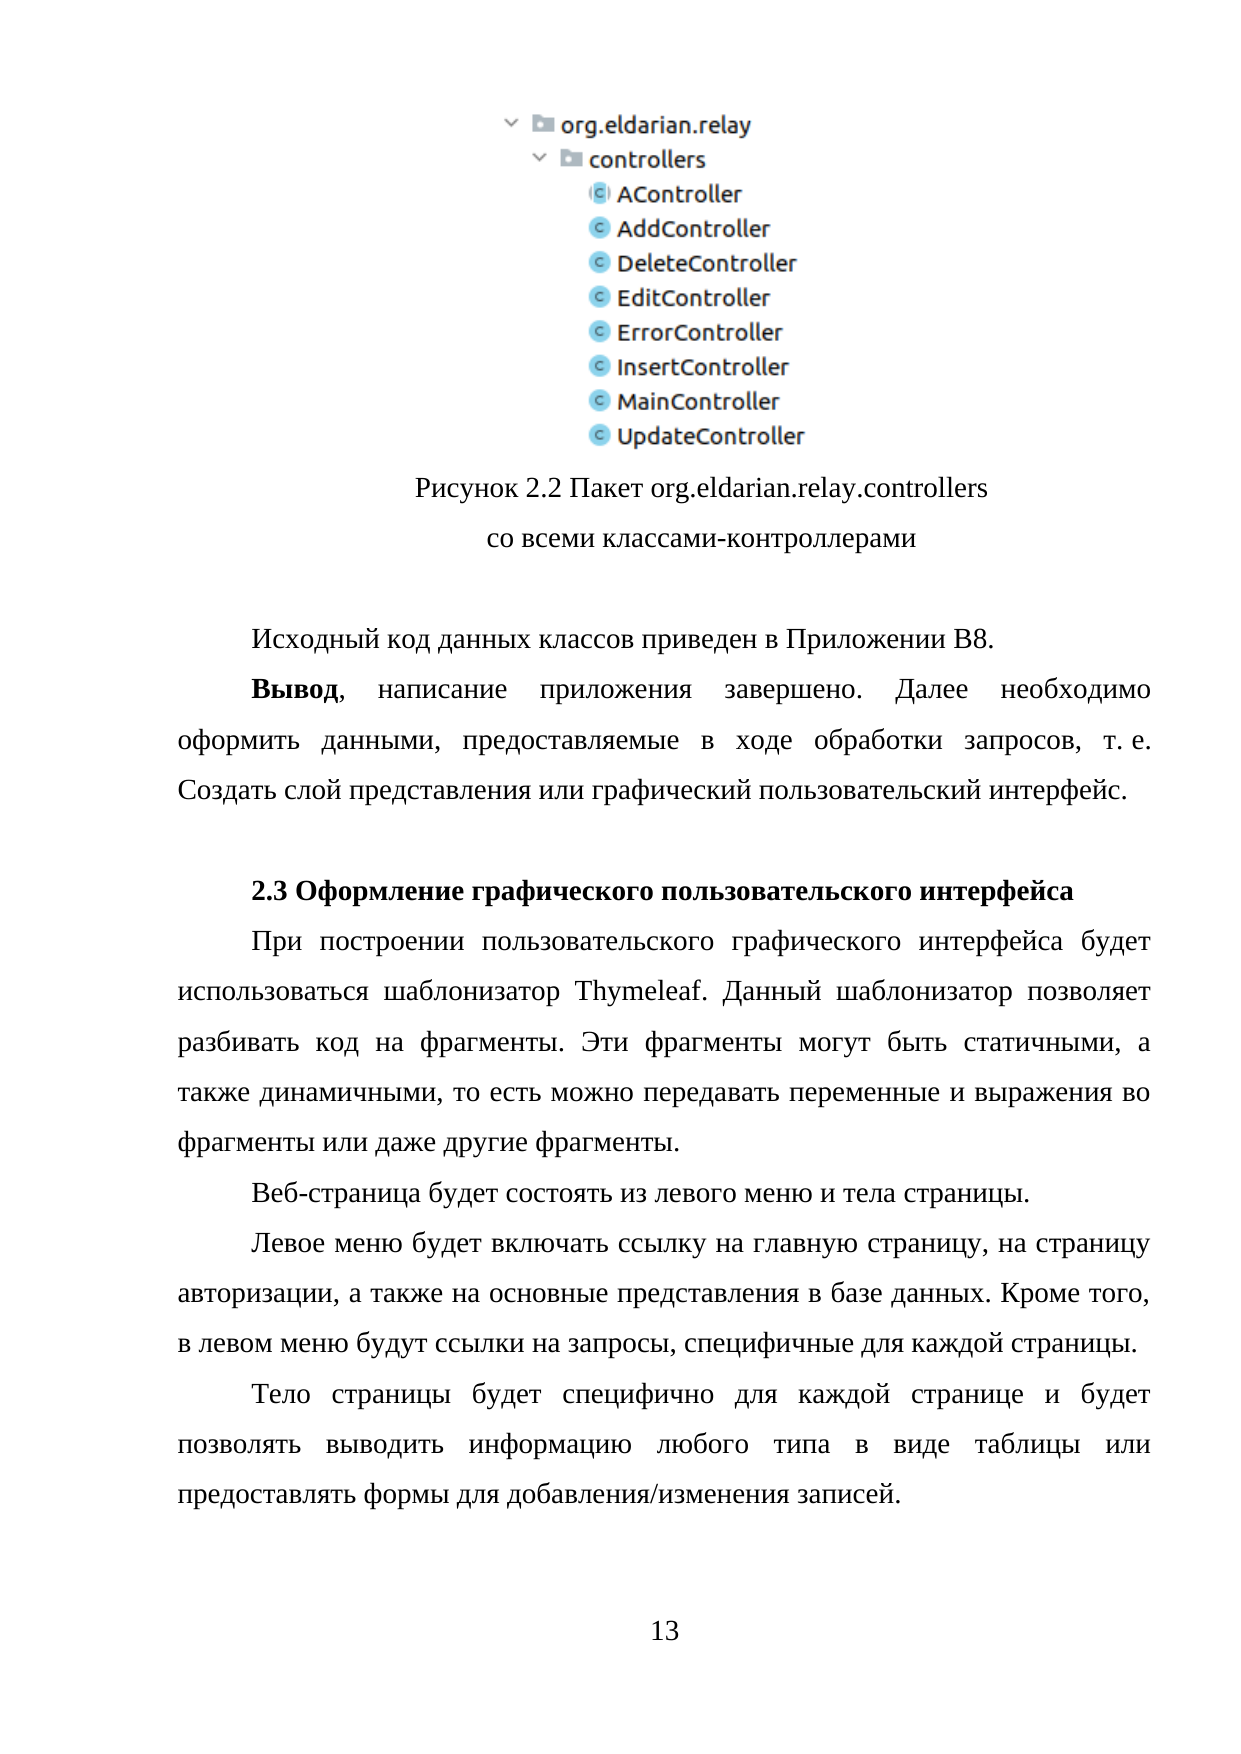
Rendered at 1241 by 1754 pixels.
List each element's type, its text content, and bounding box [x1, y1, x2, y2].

text Левое меню будет включать ссылку на главную страницу, на страницу авторизации, а также на основные представления в базе данных. Кроме того, в левом меню будут ссылки на запросы, специфичные для каждой страницы. [177, 1225, 1152, 1359]
text со всеми классами-контроллерами [177, 521, 1152, 554]
text При построении пользовательского графического интерфейса будет использоваться шаблонизатор Thymeleaf. Данный шаблонизатор позволяет разбивать код на фрагменты. Эти фрагменты могут быть статичными, а также динамичными, то есть можно передавать переменные и выражения во фрагменты или даже другие фрагменты. [177, 923, 1152, 1158]
text Тело страницы будет специфично для каждой странице и будет позволять выводить информацию любого типа в виде таблицы или предоставлять формы для добавления/изменения записей. [177, 1376, 1152, 1510]
text Рисунок 2.2 Пакет org.eldarian.relay.controllers [177, 470, 1152, 504]
picture [492, 111, 821, 454]
text 2.3 Оформление графического пользовательского интерфейса [177, 873, 1152, 906]
text Вывод, написание приложения завершено. Далее необходимо оформить данными, предоставляемые в ходе обработки запросов, т. е. Создать слой представления или графический пользовательский интерфейс. [177, 672, 1152, 806]
text Веб-страница будет состоять из левого меню и тела страницы. [177, 1175, 1152, 1208]
text Исходный код данных классов приведен в Приложении B8. [177, 621, 1152, 655]
